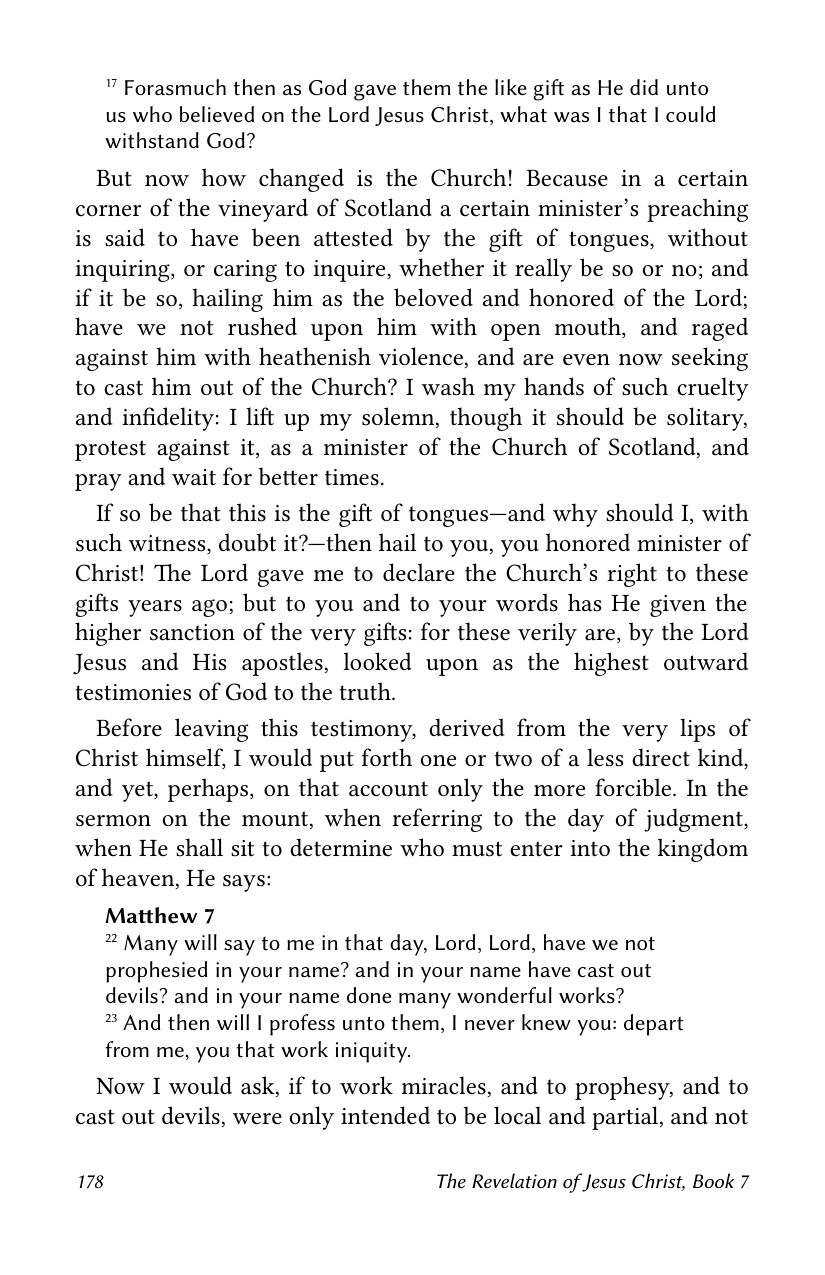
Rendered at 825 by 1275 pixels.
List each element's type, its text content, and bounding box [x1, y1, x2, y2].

text Now I would ask, if to work miracles, and to prophesy, and to cast out devils, were only intended to be local and partial, and not [75, 1072, 750, 1131]
text 17 Forasmuch then as God gave them the like gift as He did unto us who believed on the Lord Jesus Christ, what was I that I could withstand God? [105, 75, 720, 154]
text Before leaving this testimony, derived from the very lips of Christ himself, I would put forth one or two of a less direct kind, and yet, perhaps, on that account only the more forcible. In the sermon on the mount, when referring to the day of judgment, when He shall sit to determine who must enter into the kingdom of heaven, He says: [75, 714, 750, 892]
text 22 Many will say to me in that day, Lord, Lord, have we not prophesied in your name? and in your name have cast out devils? and in your name done many wonderful works? [105, 930, 720, 1009]
text But now how changed is the Church! Because in a certain corner of the vineyard of Scotland a certain minister’s preaching is said to have been attested by the gift of tongues, without inquiring, or caring to inquire, whether it really be so or no; and if it be so, hailing him as the beloved and honored of the Lord; have we not rushed upon him with open mouth, and raged against him with heathenish violence, and are even now seeking to cast him out of the Church? I wash my hands of such cruelty and infidelity: I lift up my solemn, though it should be solitary, protest against it, as a minister of the Church of Scotland, and pray and wait for better times. [75, 164, 750, 491]
text If so be that this is the gift of tongues—and why should I, with such witness, doubt it?—then hail to you, you honored minister of Christ! The Lord gave me to declare the Church’s right to these gifts years ago; but to you and to your words has He given the higher sanction of the very gifts: for these verily are, by the Lord Jesus and His apostles, looked upon as the highest outward testimonies of God to the truth. [75, 499, 750, 707]
text 23 And then will I profess unto them, I never knew you: depart from me, you that work iniquity. [105, 1010, 720, 1063]
text Matthew 7 [105, 902, 750, 929]
